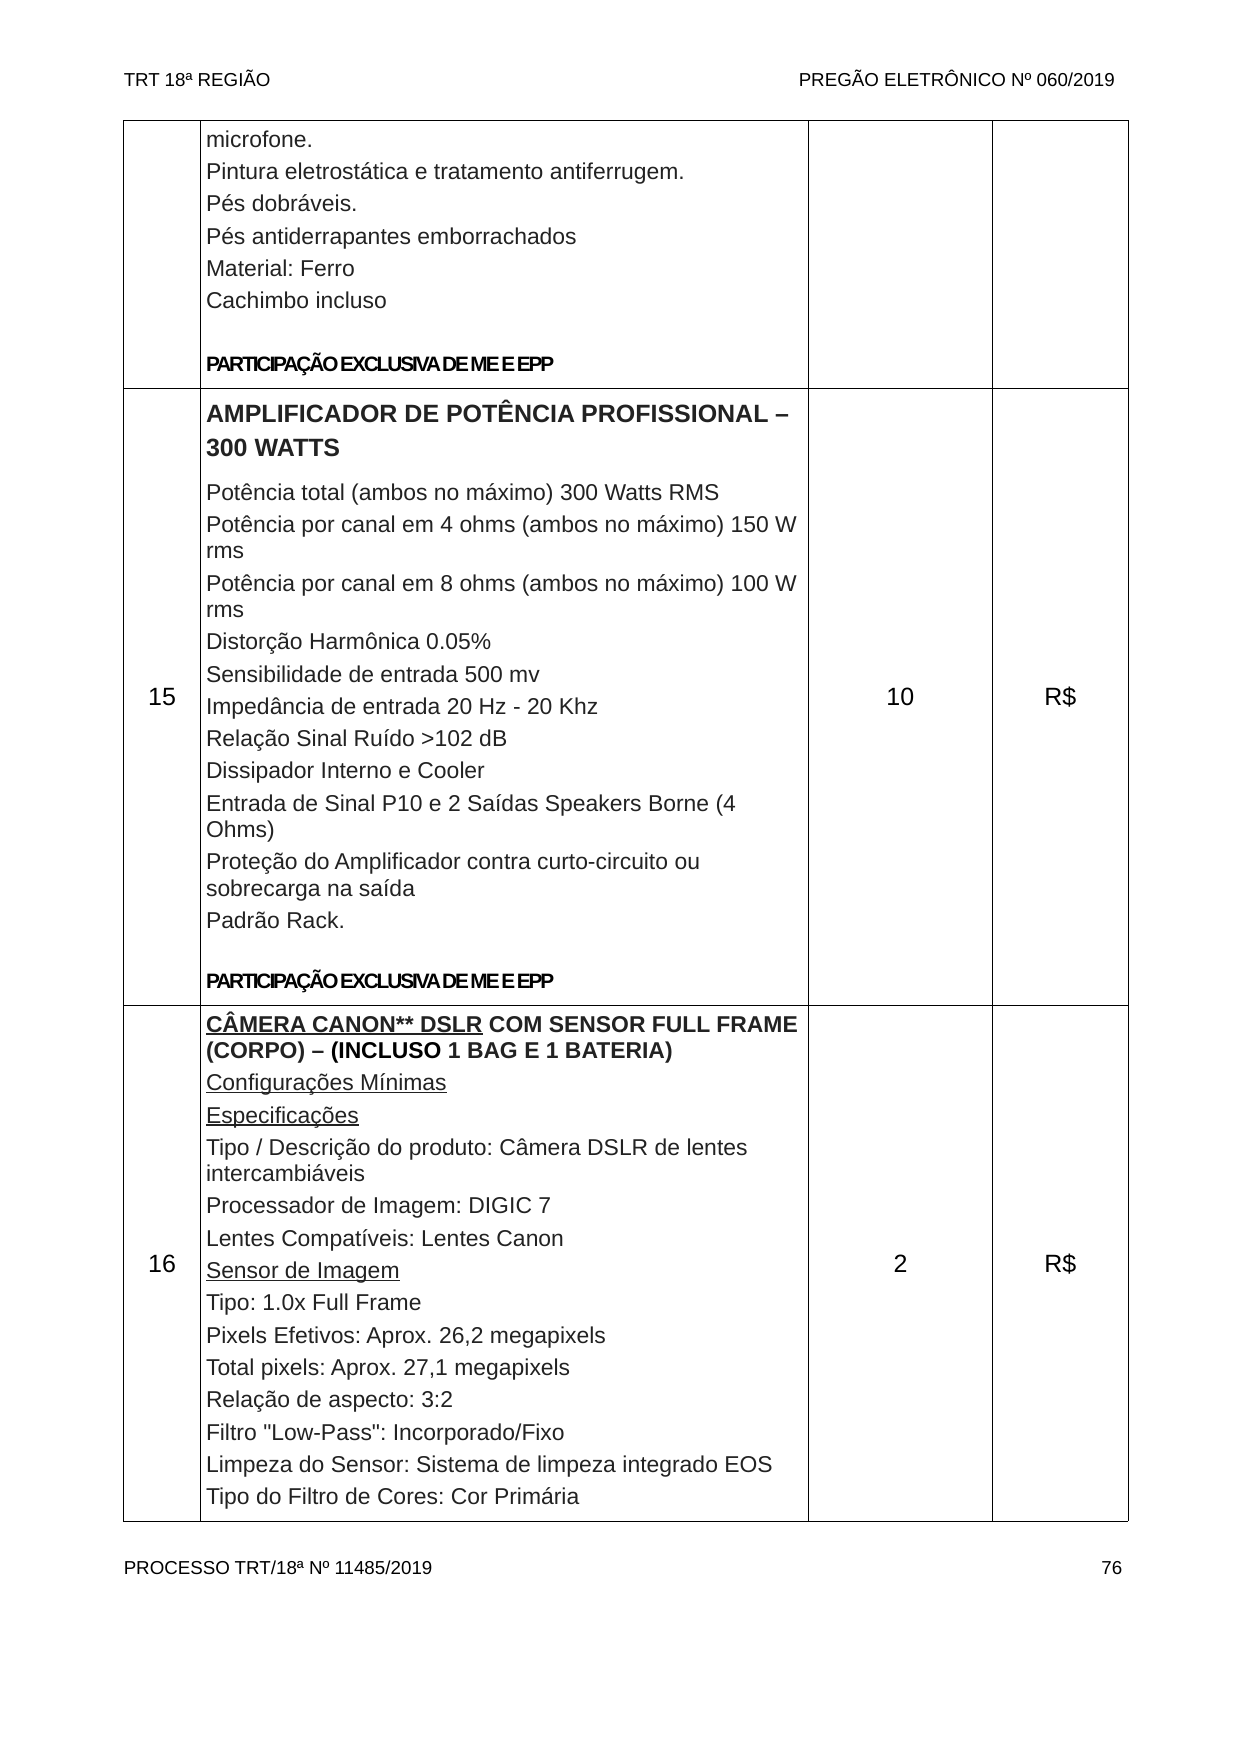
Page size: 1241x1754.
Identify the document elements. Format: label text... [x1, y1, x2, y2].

table_cell R$ [993, 389, 1128, 1005]
table_cell 15 [124, 389, 200, 1005]
table_cell CÂMERA CANON** DSLR COM SENSOR FULL FRAME (CORPO) – (INCLUSO 1 BAG E 1 BATERIA) Configurações Mínimas Especificações Tipo / Descrição do produto: Câmera DSLR de lentes intercambiáveis Processador de Imagem: DIGIC 7 Lentes Compatíveis: Lentes Canon Sensor de Imagem Tipo: 1.0x Full Frame Pixels Efetivos: Aprox. 26,2 megapixels Total pixels: Aprox. 27,1 megapixels Relação de aspecto: 3:2 Filtro "Low-Pass": Incorporado/Fixo Limpeza do Sensor: Sistema de limpeza integrado EOS Tipo do Filtro de Cores: Cor Primária [201, 1006, 808, 1521]
table_cell 16 [124, 1006, 200, 1521]
table_cell 2 [809, 1006, 992, 1521]
table_cell microfone. Pintura eletrostática e tratamento antiferrugem. Pés dobráveis. Pés antiderrapantes emborrachados Material: Ferro Cachimbo incluso PARTICIPAÇÃO EXCLUSIVA DE ME E EPP [201, 121, 808, 387]
table_cell AMPLIFICADOR DE POTÊNCIA PROFISSIONAL – 300 WATTS Potência total (ambos no máximo) 300 Watts RMS Potência por canal em 4 ohms (ambos no máximo) 150 W rms Potência por canal em 8 ohms (ambos no máximo) 100 W rms Distorção Harmônica 0.05% Sensibilidade de entrada 500 mv Impedância de entrada 20 Hz - 20 Khz Relação Sinal Ruído >102 dB Dissipador Interno e Cooler Entrada de Sinal P10 e 2 Saídas Speakers Borne (4 Ohms) Proteção do Amplificador contra curto-circuito ou sobrecarga na saída Padrão Rack. PARTICIPAÇÃO EXCLUSIVA DE ME E EPP [201, 389, 808, 1005]
table_cell [809, 121, 992, 387]
table_cell 10 [809, 389, 992, 1005]
table_cell R$ [993, 1006, 1128, 1521]
table_cell [124, 121, 200, 387]
table_cell [993, 121, 1128, 387]
